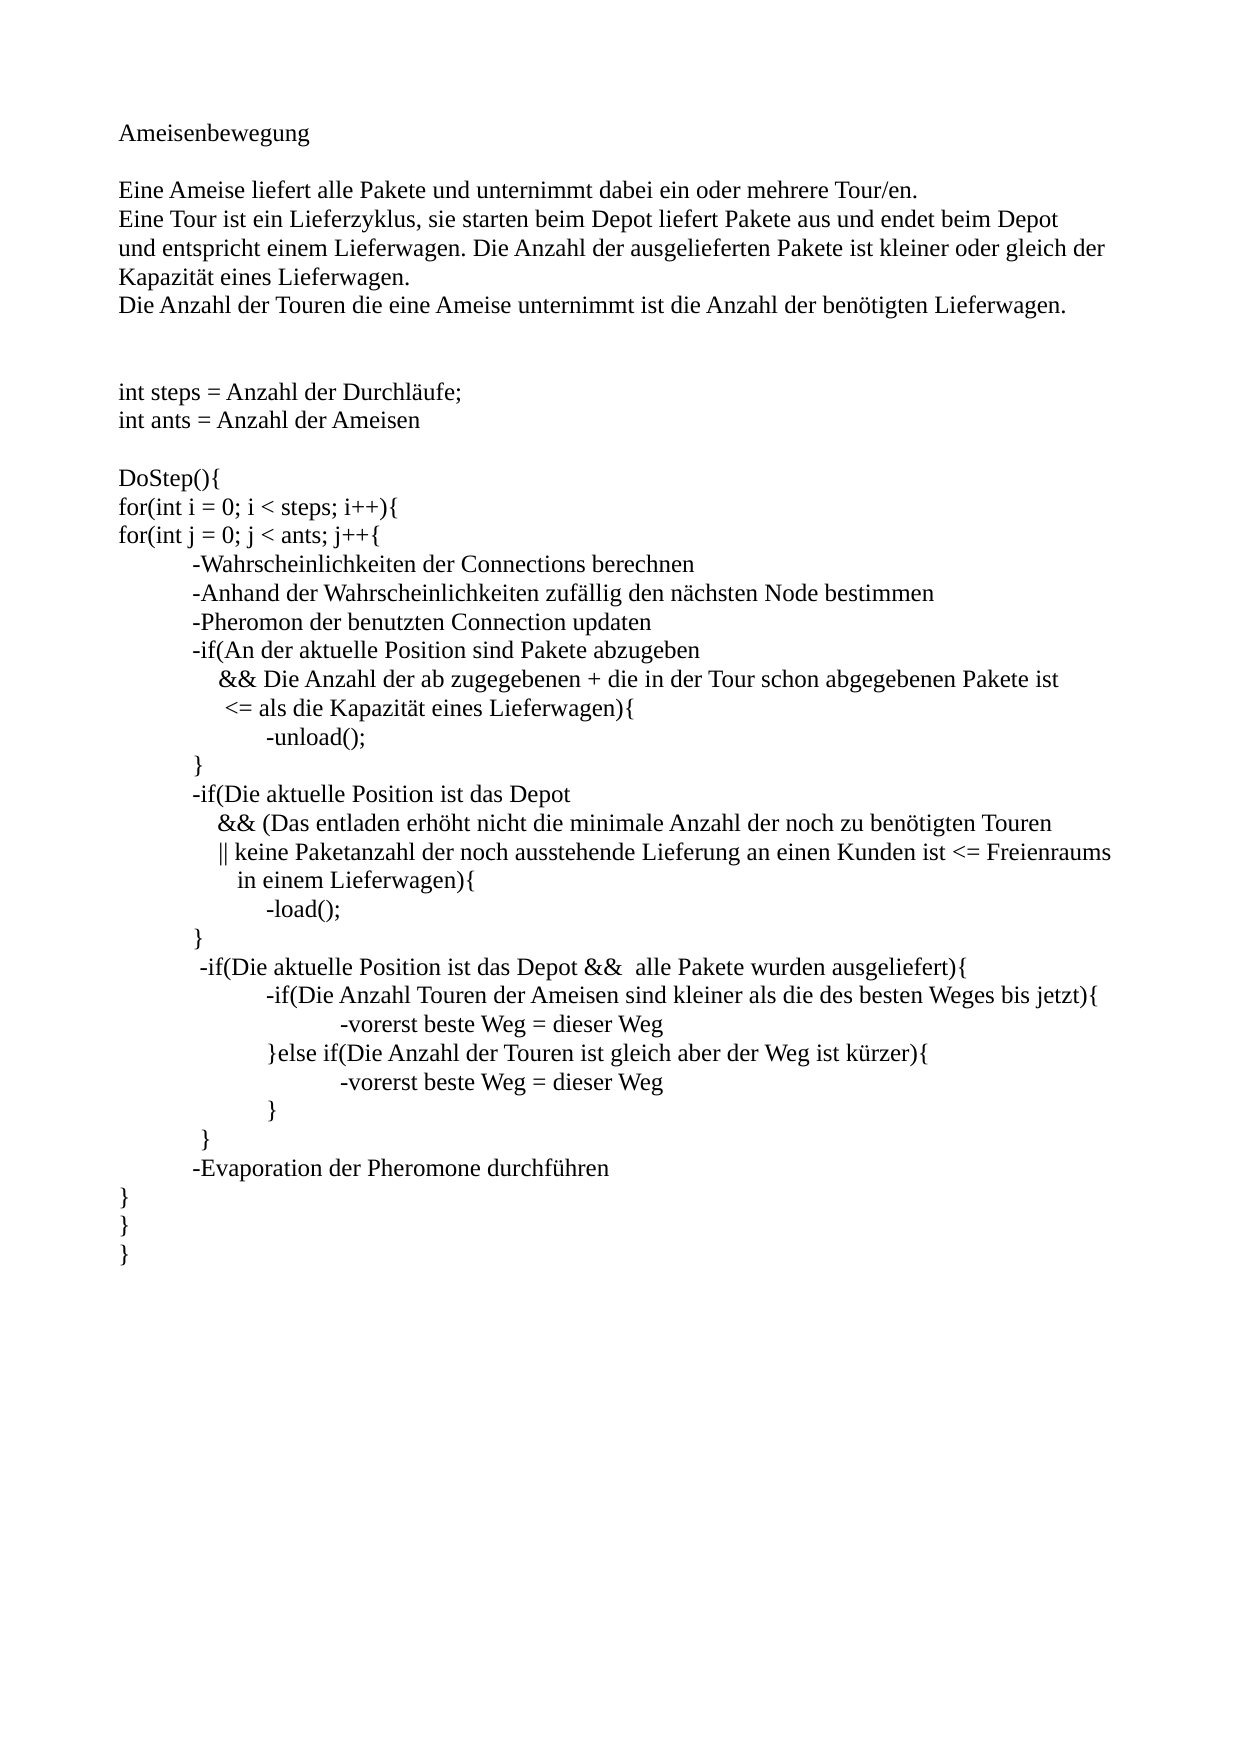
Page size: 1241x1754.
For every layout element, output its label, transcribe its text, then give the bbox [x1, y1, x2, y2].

text Eine Tour ist ein Lieferzyklus, sie starten beim Depot liefert Pakete aus und endet beim Depot [118, 204, 1122, 233]
text && (Das entladen erhöht nicht die minimale Anzahl der noch zu benötigten Touren [118, 808, 1122, 837]
text } [118, 1211, 1122, 1239]
text DoStep(){ [118, 463, 1122, 492]
text || keine Paketanzahl der noch ausstehende Lieferung an einen Kunden ist <= Freienraums [118, 837, 1122, 866]
text Eine Ameise liefert alle Pakete und unternimmt dabei ein oder mehrere Tour/en. [118, 176, 1122, 204]
text } [118, 1239, 1122, 1268]
text -unload(); [118, 722, 1122, 751]
text }else if(Die Anzahl der Touren ist gleich aber der Weg ist kürzer){ [118, 1038, 1122, 1067]
text for(int i = 0; i < steps; i++){ [118, 492, 1122, 521]
text in einem Lieferwagen){ [118, 866, 1122, 894]
text -Wahrscheinlichkeiten der Connections berechnen [118, 549, 1122, 578]
text } [118, 751, 1122, 779]
text -vorerst beste Weg = dieser Weg [118, 1067, 1122, 1096]
text -Evaporation der Pheromone durchführen [118, 1153, 1122, 1182]
text Ameisenbewegung [118, 118, 1122, 147]
text -vorerst beste Weg = dieser Weg [118, 1009, 1122, 1038]
text -load(); [118, 894, 1122, 923]
text -if(An der aktuelle Position sind Pakete abzugeben [118, 636, 1122, 664]
text -if(Die aktuelle Position ist das Depot [118, 779, 1122, 808]
text } [118, 1124, 1122, 1153]
text } [118, 1182, 1122, 1211]
text int steps = Anzahl der Durchläufe; [118, 377, 1122, 406]
text int ants = Anzahl der Ameisen [118, 406, 1122, 434]
text } [118, 1096, 1122, 1124]
text -if(Die aktuelle Position ist das Depot && alle Pakete wurden ausgeliefert){ [118, 952, 1122, 981]
text Kapazität eines Lieferwagen. [118, 262, 1122, 291]
text Die Anzahl der Touren die eine Ameise unternimmt ist die Anzahl der benötigten Lieferwagen. [118, 291, 1122, 319]
text -Pheromon der benutzten Connection updaten [118, 607, 1122, 636]
text und entspricht einem Lieferwagen. Die Anzahl der ausgelieferten Pakete ist kleiner oder gleich der [118, 233, 1122, 262]
text <= als die Kapazität eines Lieferwagen){ [118, 693, 1122, 722]
text && Die Anzahl der ab zugegebenen + die in der Tour schon abgegebenen Pakete ist [118, 664, 1122, 693]
text -if(Die Anzahl Touren der Ameisen sind kleiner als die des besten Weges bis jetzt){ [118, 981, 1122, 1009]
text -Anhand der Wahrscheinlichkeiten zufällig den nächsten Node bestimmen [118, 578, 1122, 607]
text } [118, 923, 1122, 952]
text for(int j = 0; j < ants; j++{ [118, 521, 1122, 549]
